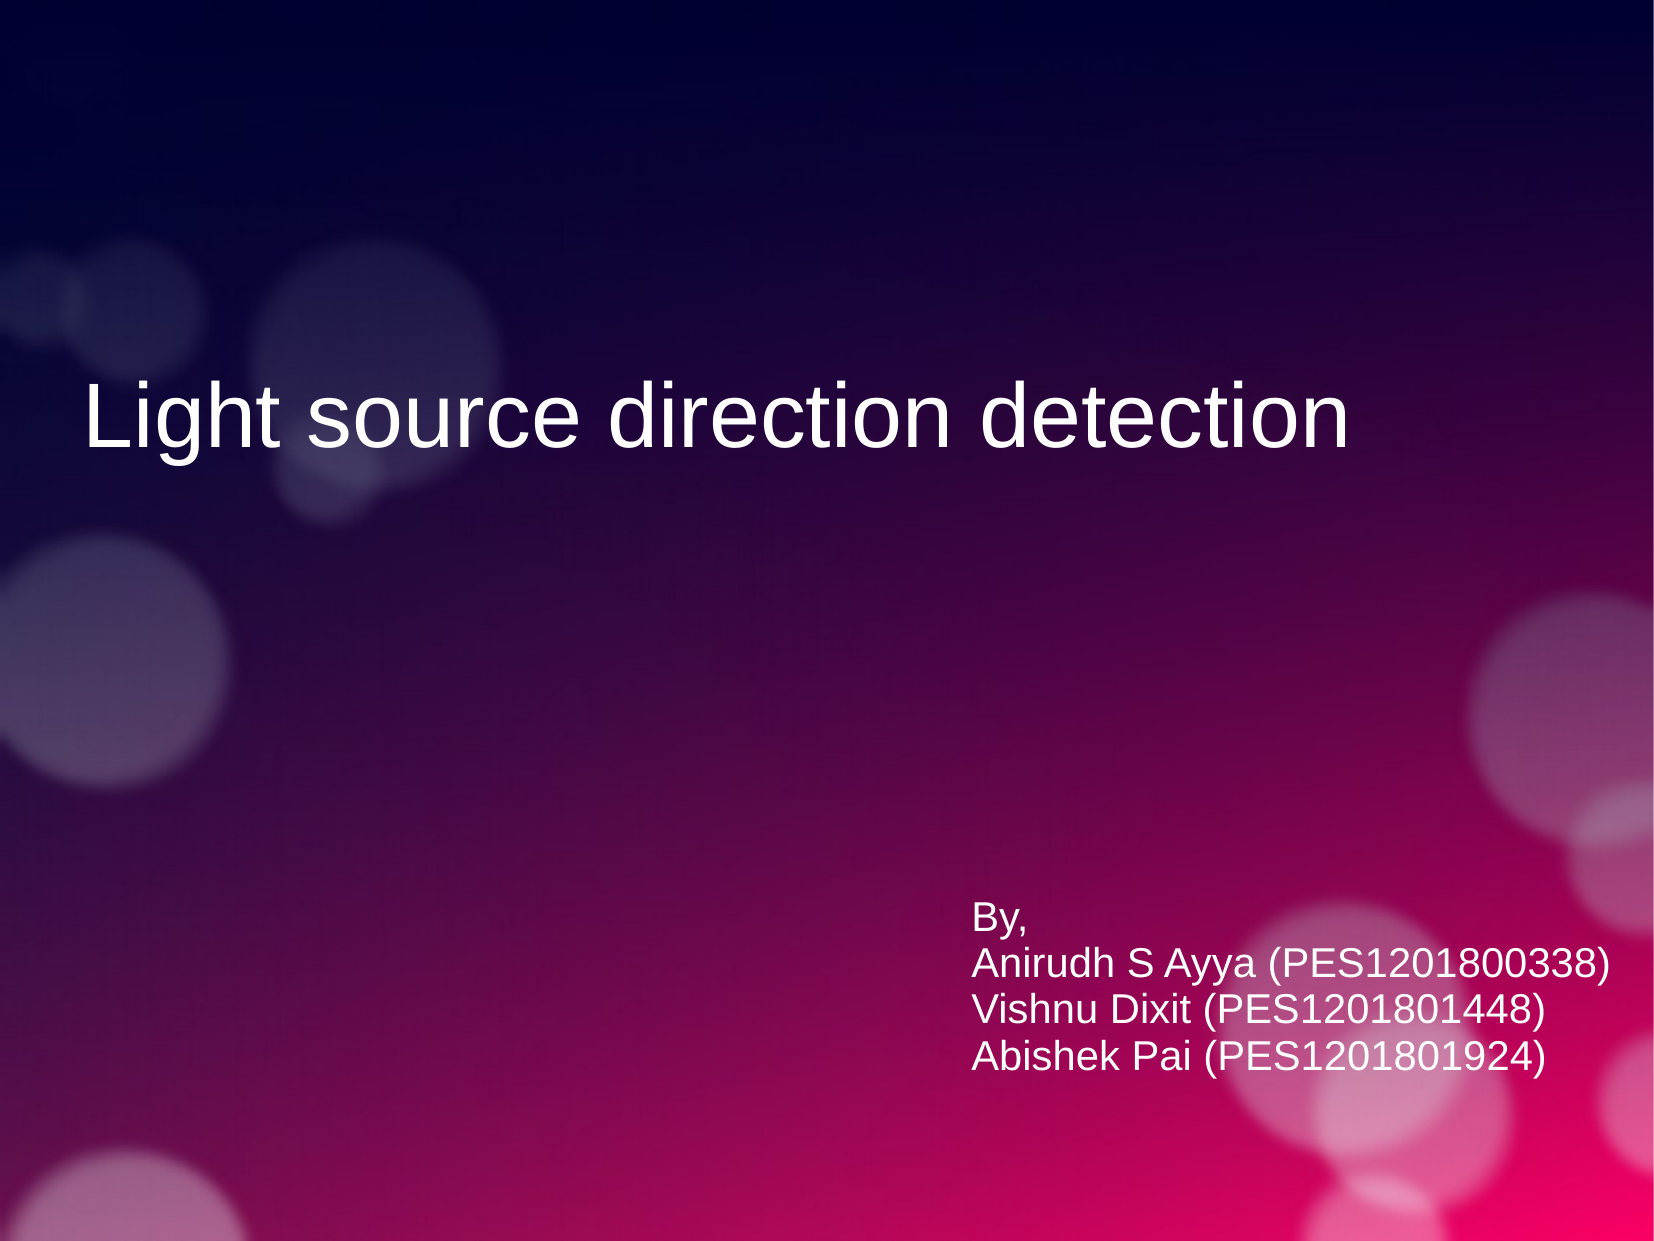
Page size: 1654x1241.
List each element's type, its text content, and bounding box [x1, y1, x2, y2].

title Light source direction detection [82, 312, 1571, 520]
text_box By, Anirudh S Ayya (PES1201800338) Vishnu Dixit (PES1201801448) Abishek Pai (PES1201801924) [956, 885, 1627, 1087]
picture [0, 0, 1654, 1241]
